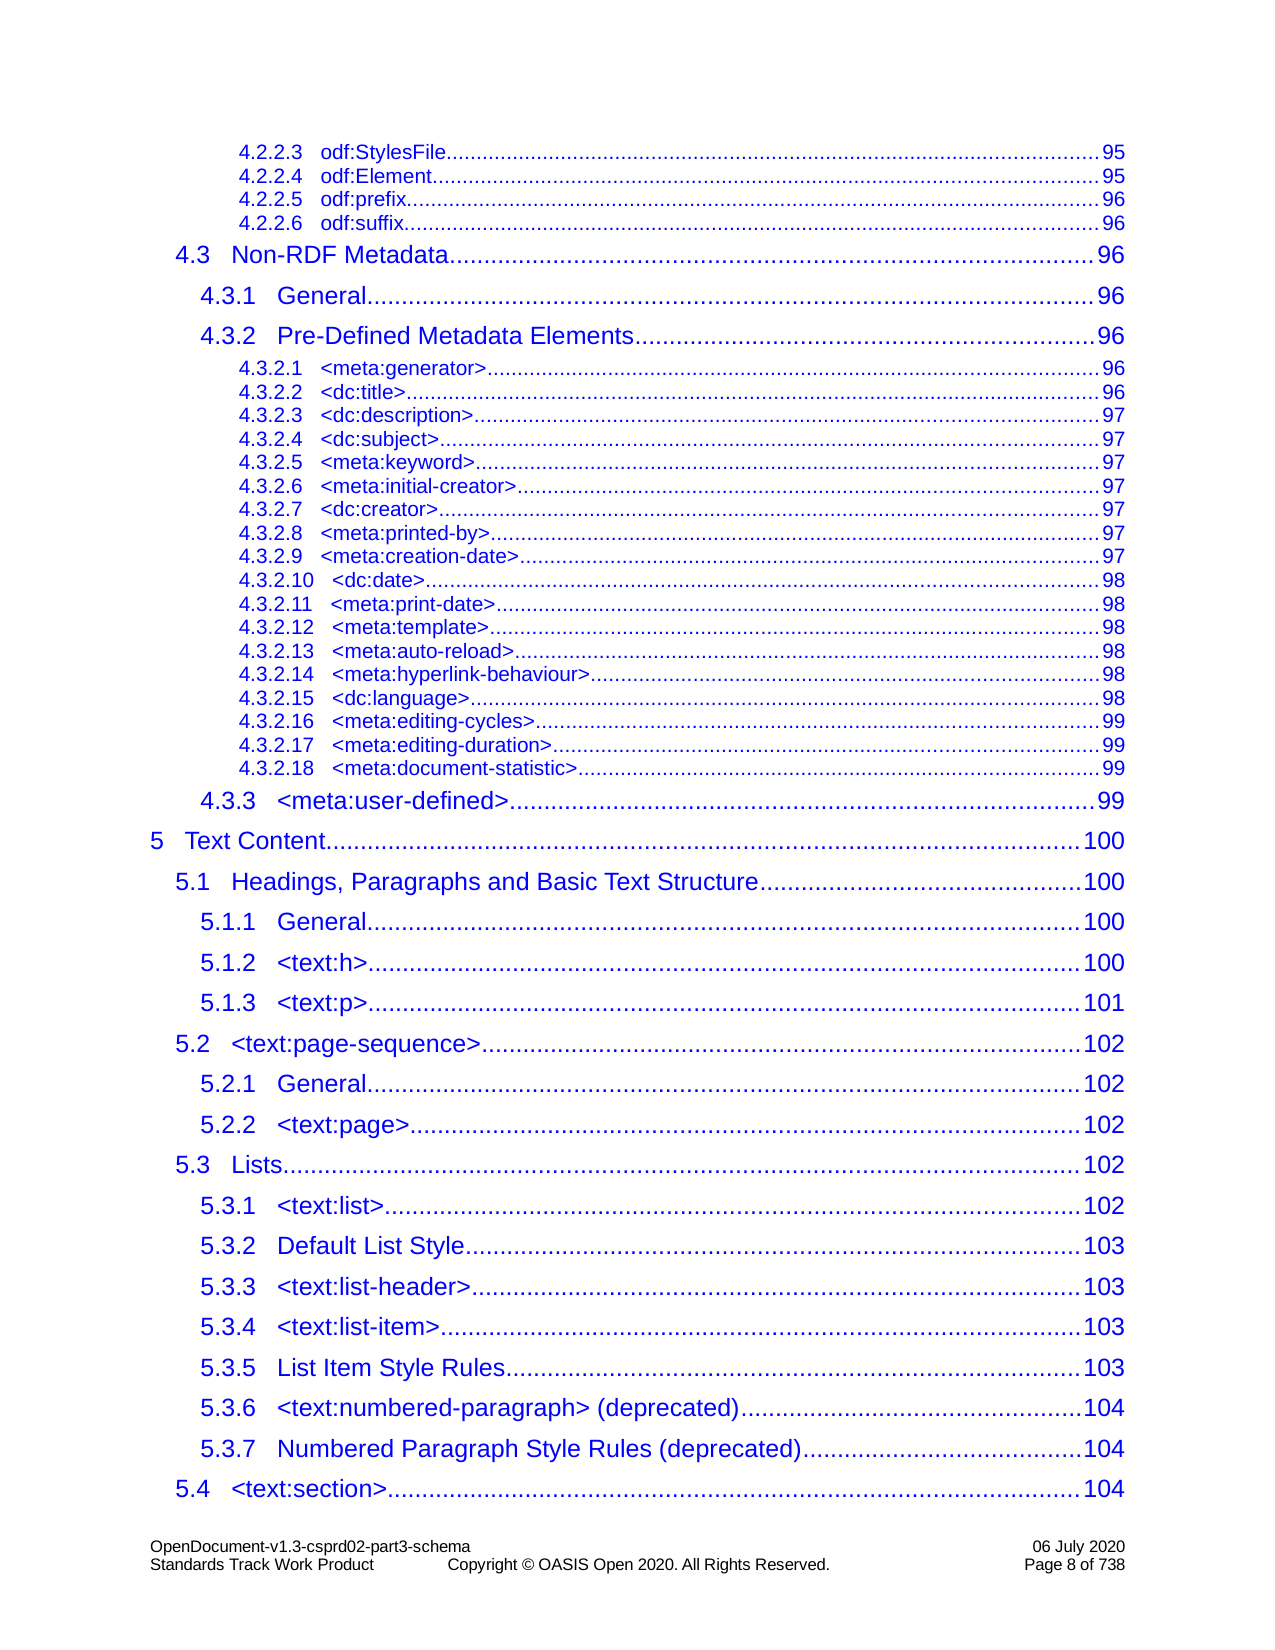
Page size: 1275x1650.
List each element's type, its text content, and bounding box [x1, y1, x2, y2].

text 4.2.2.6 odf:suffix 96 [238, 211, 1125, 235]
text 4.3.2.15 <dc:language> 98 [238, 686, 1125, 710]
text 5.1.3 <text:p> 101 [200, 989, 1125, 1017]
text 4.3.2.3 <dc:description> 97 [238, 404, 1125, 427]
text 5.4 <text:section> 104 [175, 1475, 1125, 1503]
text 4.3 Non-RDF Metadata 96 [175, 241, 1125, 269]
text 4.3.2.9 <meta:creation-date> 97 [238, 545, 1125, 568]
text 5 Text Content 100 [150, 827, 1125, 855]
text 4.3.2.14 <meta:hyperlink-behaviour> 98 [238, 663, 1125, 686]
text 4.3.2 Pre-Defined Metadata Elements 96 [200, 322, 1125, 350]
text 4.3.2.11 <meta:print-date> 98 [238, 592, 1125, 616]
text 4.3.2.1 <meta:generator> 96 [238, 357, 1125, 380]
text 4.2.2.5 odf:prefix 96 [238, 188, 1125, 211]
text 4.2.2.4 odf:Element 95 [238, 164, 1125, 188]
text 4.3.2.17 <meta:editing-duration> 99 [238, 733, 1125, 757]
text 5.2 <text:page-sequence> 102 [175, 1030, 1125, 1058]
text 5.1.2 <text:h> 100 [200, 949, 1125, 977]
text 5.2.2 <text:page> 102 [200, 1111, 1125, 1139]
text 4.3.1 General 96 [200, 282, 1125, 310]
text 5.2.1 General 102 [200, 1070, 1125, 1098]
text 4.2.2.3 odf:StylesFile 95 [238, 141, 1125, 164]
text 5.3 Lists 102 [175, 1151, 1125, 1179]
text 4.3.2.6 <meta:initial-creator> 97 [238, 474, 1125, 498]
text 4.3.2.18 <meta:document-statistic> 99 [238, 757, 1125, 780]
text 4.3.2.7 <dc:creator> 97 [238, 498, 1125, 521]
text 5.3.7 Numbered Paragraph Style Rules (deprecated) 104 [200, 1435, 1125, 1463]
text 5.3.3 <text:list-header> 103 [200, 1273, 1125, 1301]
text 5.3.6 <text:numbered-paragraph> (deprecated) 104 [200, 1394, 1125, 1422]
text 4.3.2.5 <meta:keyword> 97 [238, 451, 1125, 474]
text 4.3.2.4 <dc:subject> 97 [238, 427, 1125, 451]
text 4.3.2.16 <meta:editing-cycles> 99 [238, 710, 1125, 733]
text 4.3.2.8 <meta:printed-by> 97 [238, 521, 1125, 545]
text 5.3.4 <text:list-item> 103 [200, 1313, 1125, 1341]
text 5.3.5 List Item Style Rules 103 [200, 1354, 1125, 1382]
text 4.3.2.2 <dc:title> 96 [238, 380, 1125, 404]
text 4.3.3 <meta:user-defined> 99 [200, 787, 1125, 814]
text 4.3.2.12 <meta:template> 98 [238, 616, 1125, 639]
text 5.1.1 General 100 [200, 908, 1125, 936]
text 5.1 Headings, Paragraphs and Basic Text Structure 100 [175, 868, 1125, 896]
text 5.3.1 <text:list> 102 [200, 1192, 1125, 1220]
text 4.3.2.13 <meta:auto-reload> 98 [238, 639, 1125, 663]
text 5.3.2 Default List Style 103 [200, 1232, 1125, 1260]
text 4.3.2.10 <dc:date> 98 [238, 568, 1125, 592]
